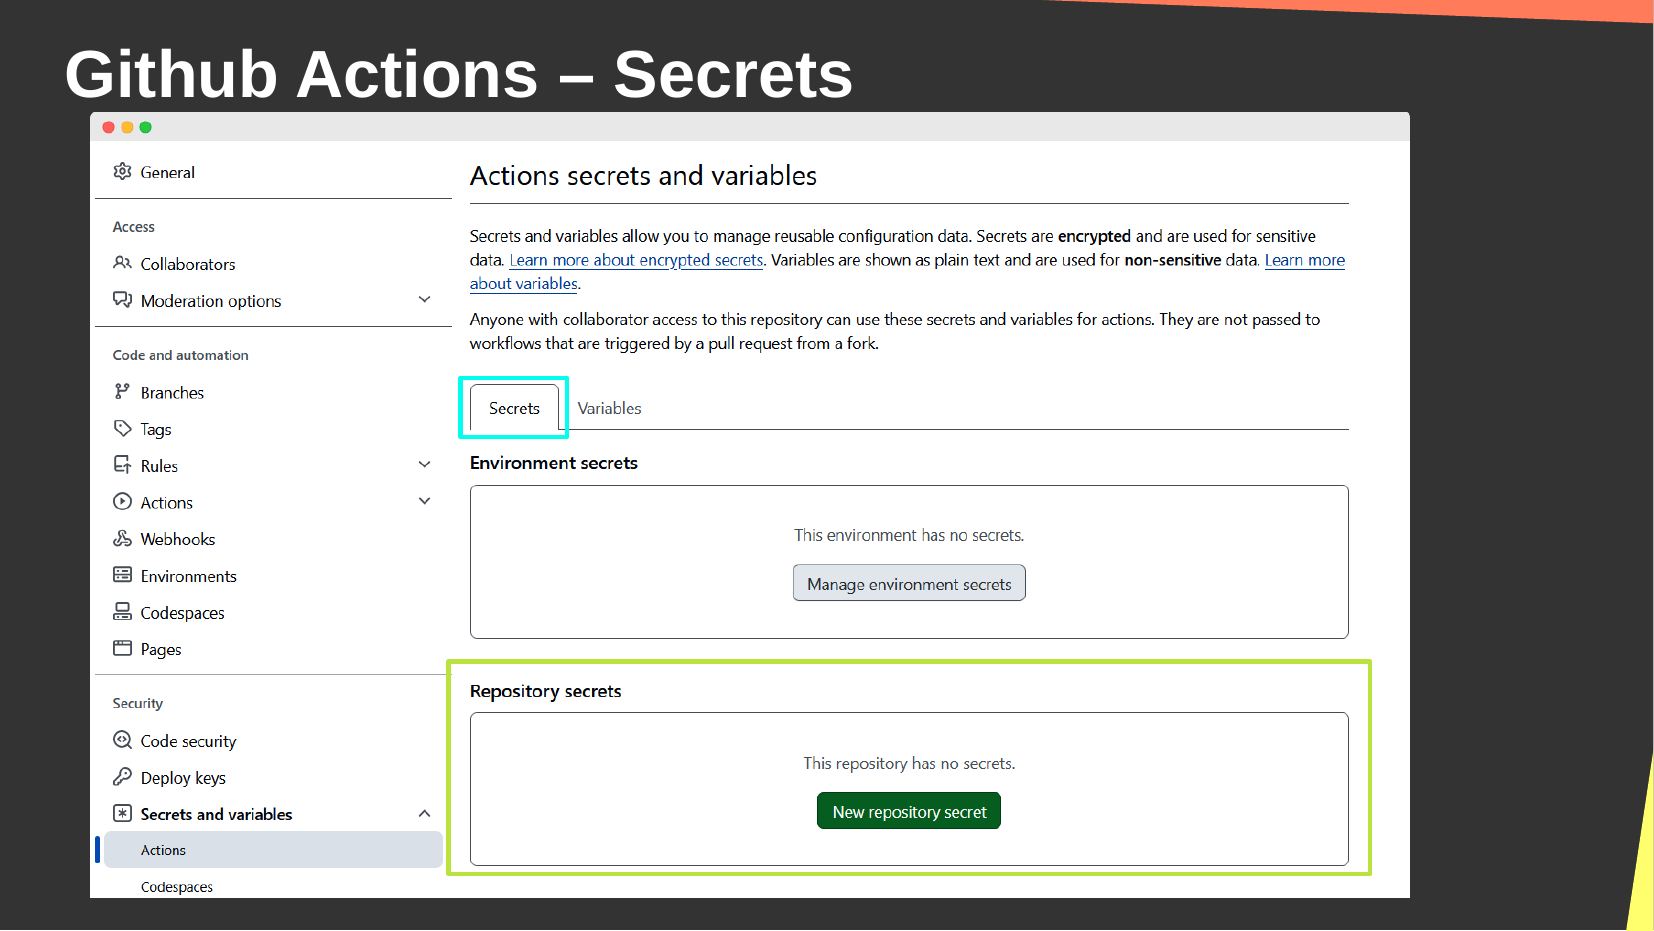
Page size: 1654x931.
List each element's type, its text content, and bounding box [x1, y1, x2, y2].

title Github Actions – Secrets [64, 37, 1471, 113]
picture [90, 113, 1410, 898]
text_box [1042, 0, 1654, 24]
text_box [1626, 745, 1654, 931]
